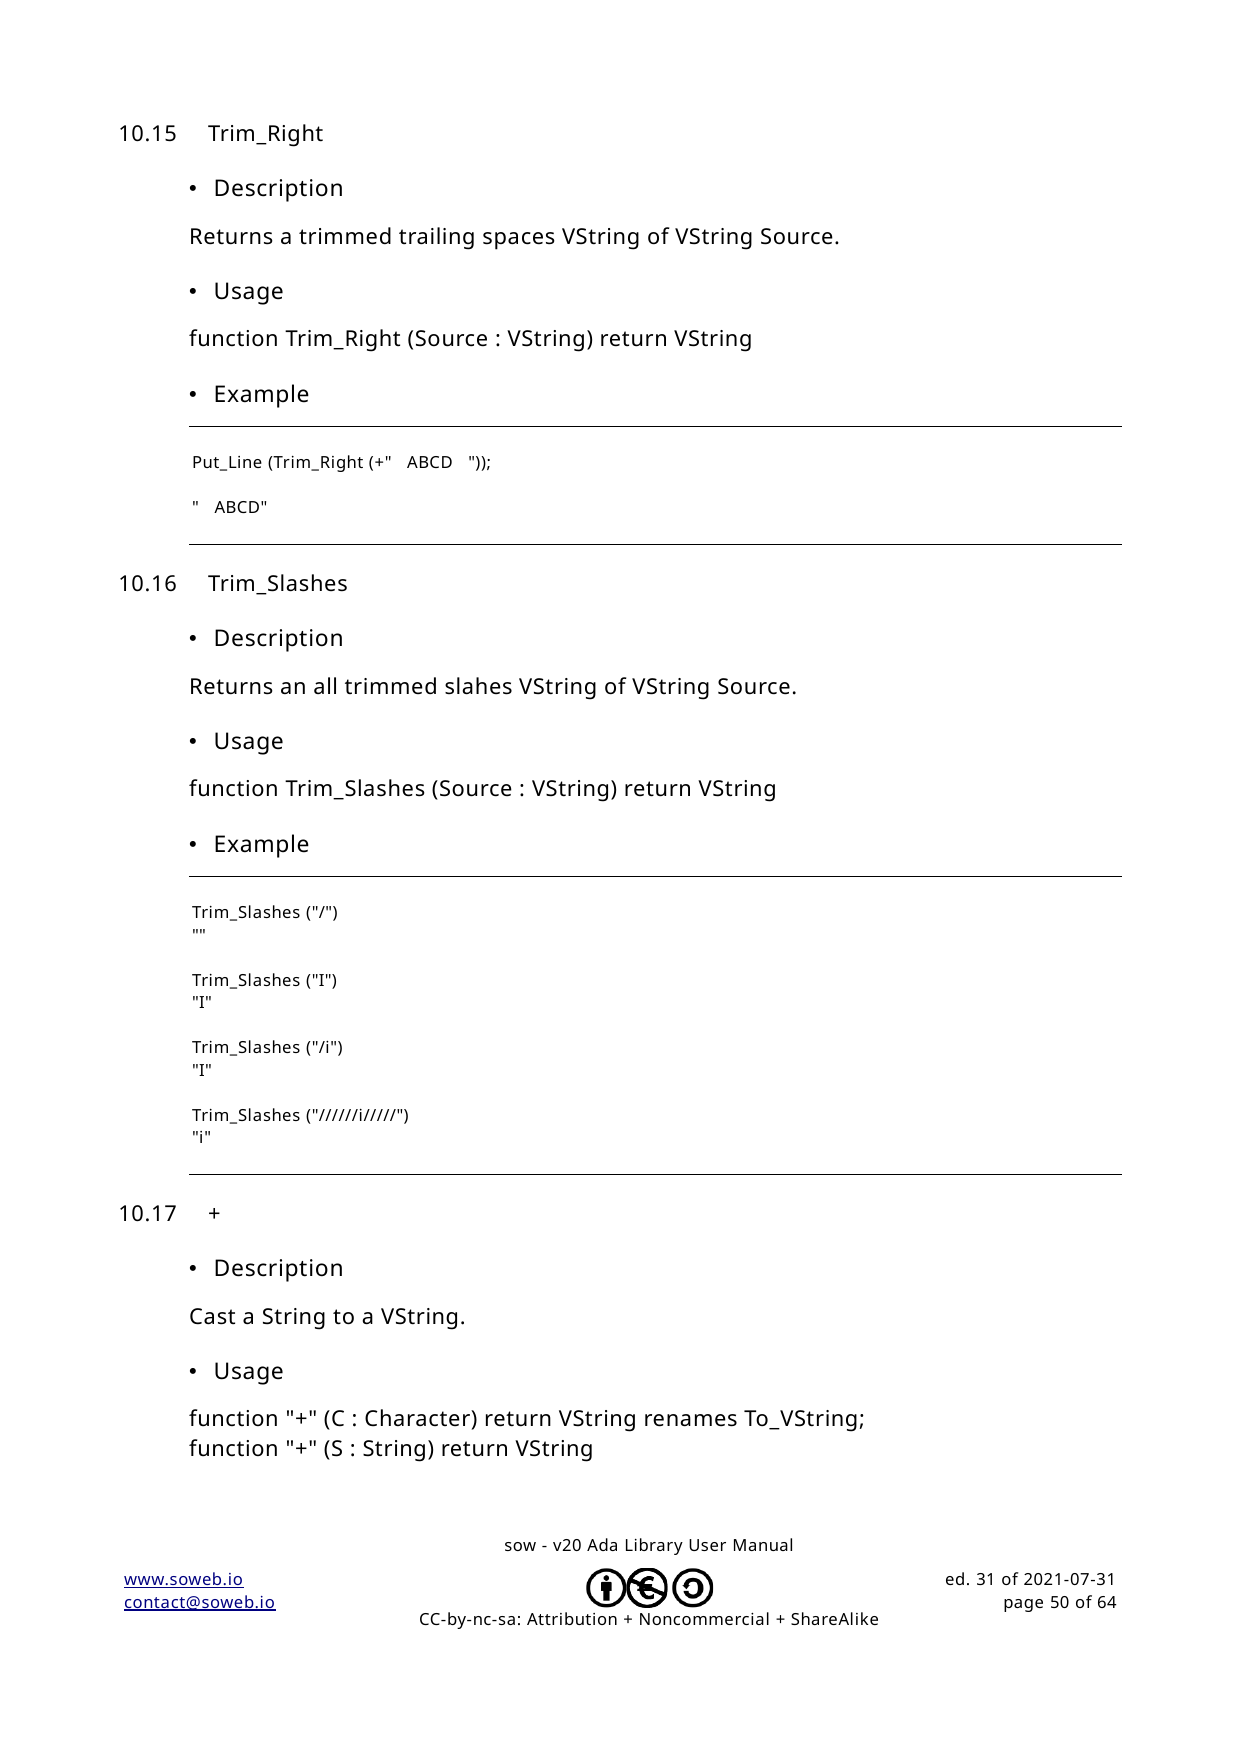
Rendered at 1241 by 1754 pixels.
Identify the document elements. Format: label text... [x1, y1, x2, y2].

subtitle Example [189, 377, 1122, 408]
text function "+" (S : String) return VString [189, 1433, 1122, 1463]
subtitle Description [189, 1252, 1122, 1283]
list Trim_Slashes ("/i") "I" [189, 1033, 1122, 1101]
picture [585, 1568, 668, 1608]
text function "+" (C : Character) return VString renames To_VString; [189, 1403, 1122, 1433]
list Trim_Slashes ("I") "I" [189, 966, 1122, 1033]
text Returns an all trimmed slahes VString of VString Source. [189, 671, 1122, 701]
subtitle + [118, 1198, 1122, 1228]
subtitle Example [189, 827, 1122, 858]
text function Trim_Right (Source : VString) return VString [189, 323, 1122, 353]
subtitle Usage [189, 274, 1122, 306]
subtitle Usage [189, 1354, 1122, 1386]
picture [672, 1568, 714, 1608]
text Cast a String to a VString. [189, 1301, 1122, 1331]
text Returns a trimmed trailing spaces VString of VString Source. [189, 221, 1122, 251]
subtitle Trim_Slashes [118, 568, 1122, 598]
list Trim_Slashes ("//////i/////") "i" [189, 1101, 1122, 1174]
subtitle Usage [189, 724, 1122, 756]
subtitle Trim_Right [118, 118, 1122, 148]
subtitle Description [189, 172, 1122, 203]
subtitle Description [189, 622, 1122, 653]
text function Trim_Slashes (Source : VString) return VString [189, 773, 1122, 803]
list Trim_Slashes ("/") "" [189, 877, 1122, 966]
list Put_Line (Trim_Right (+" ABCD ")); " ABCD" [189, 427, 1122, 544]
